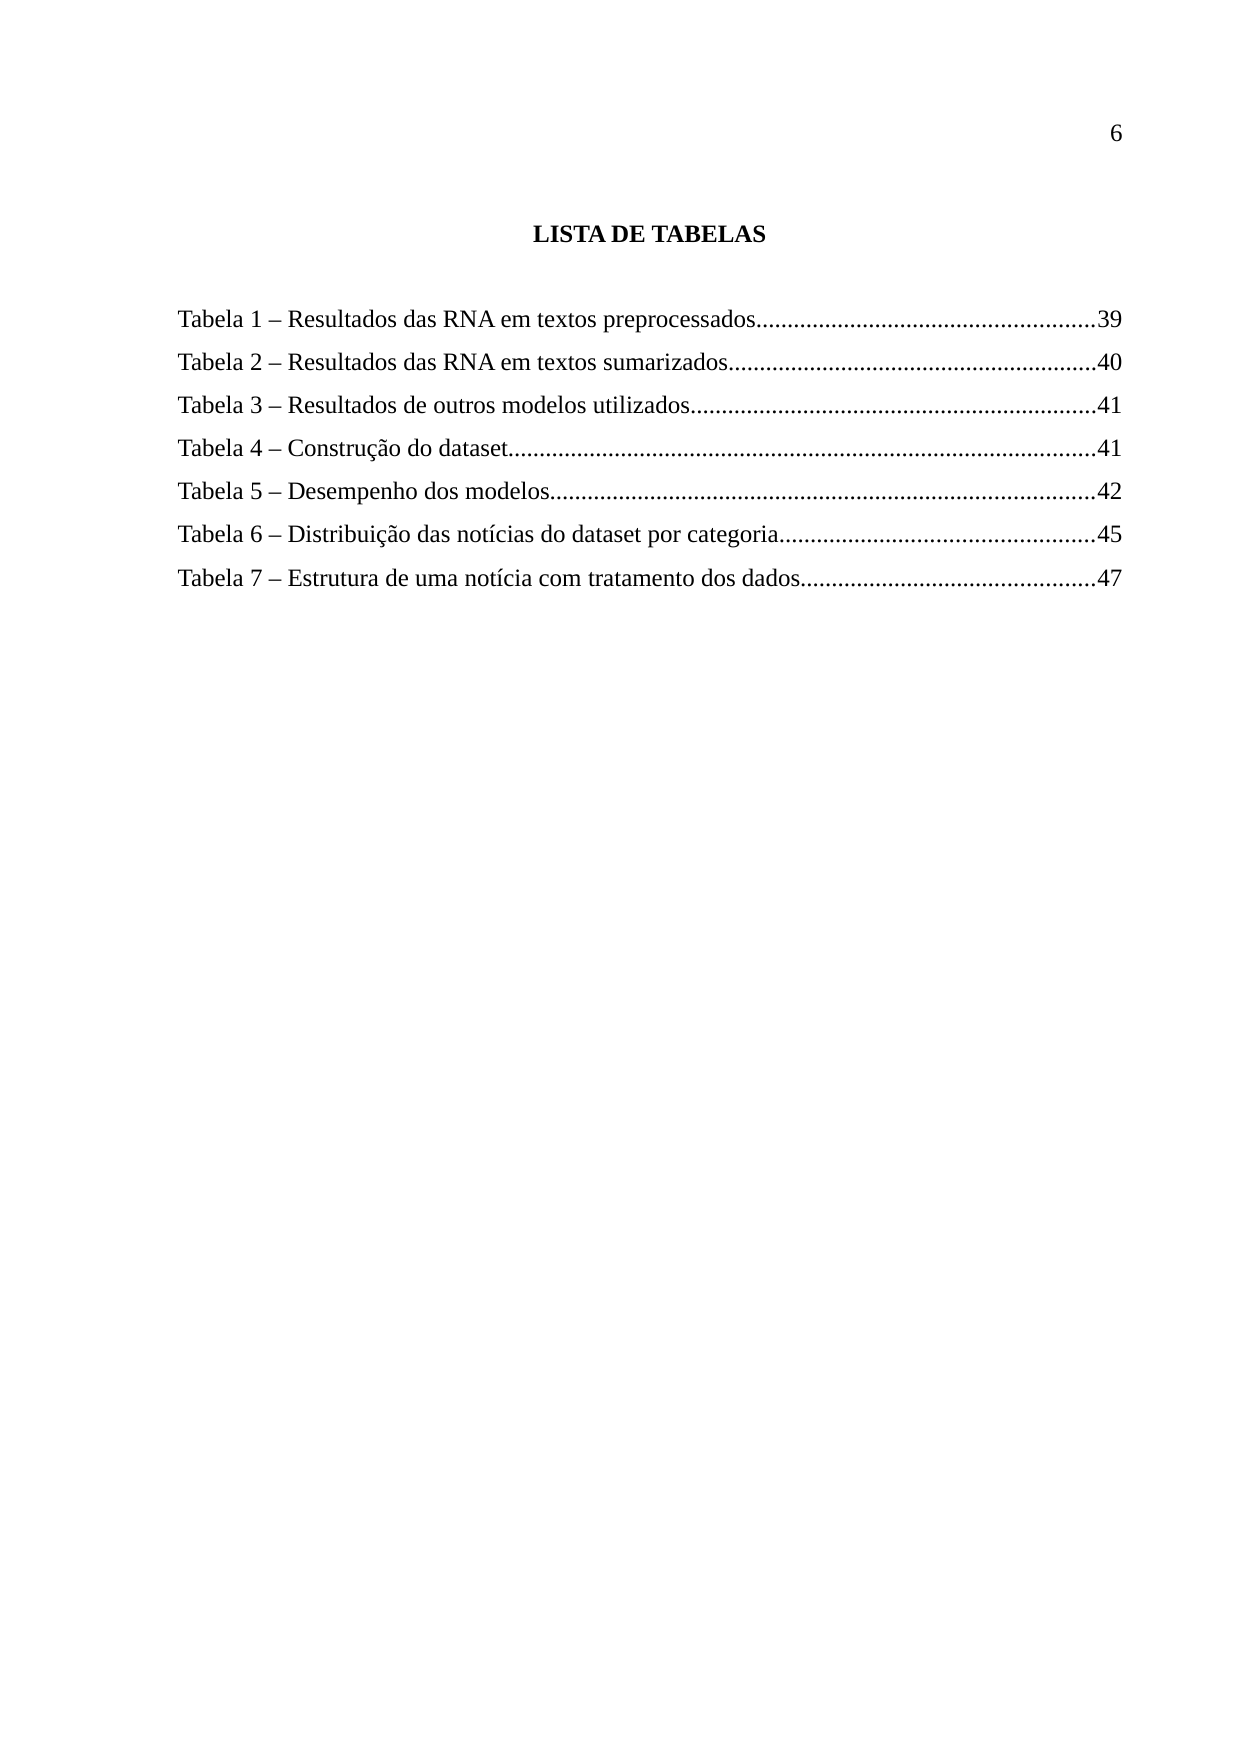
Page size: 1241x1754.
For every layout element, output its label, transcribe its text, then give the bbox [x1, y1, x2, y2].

text Tabela 5 – Desempenho dos modelos 42 [177, 476, 1122, 505]
text Tabela 4 – Construção do dataset 41 [177, 433, 1122, 462]
text Tabela 7 – Estrutura de uma notícia com tratamento dos dados 47 [177, 563, 1122, 591]
text Tabela 6 – Distribuição das notícias do dataset por categoria 45 [177, 519, 1122, 548]
text Tabela 1 – Resultados das RNA em textos preprocessados 39 [177, 304, 1122, 333]
text Tabela 2 – Resultados das RNA em textos sumarizados 40 [177, 347, 1122, 376]
text Tabela 3 – Resultados de outros modelos utilizados 41 [177, 390, 1122, 419]
subtitle LISTA DE TABELAS [177, 219, 1122, 248]
